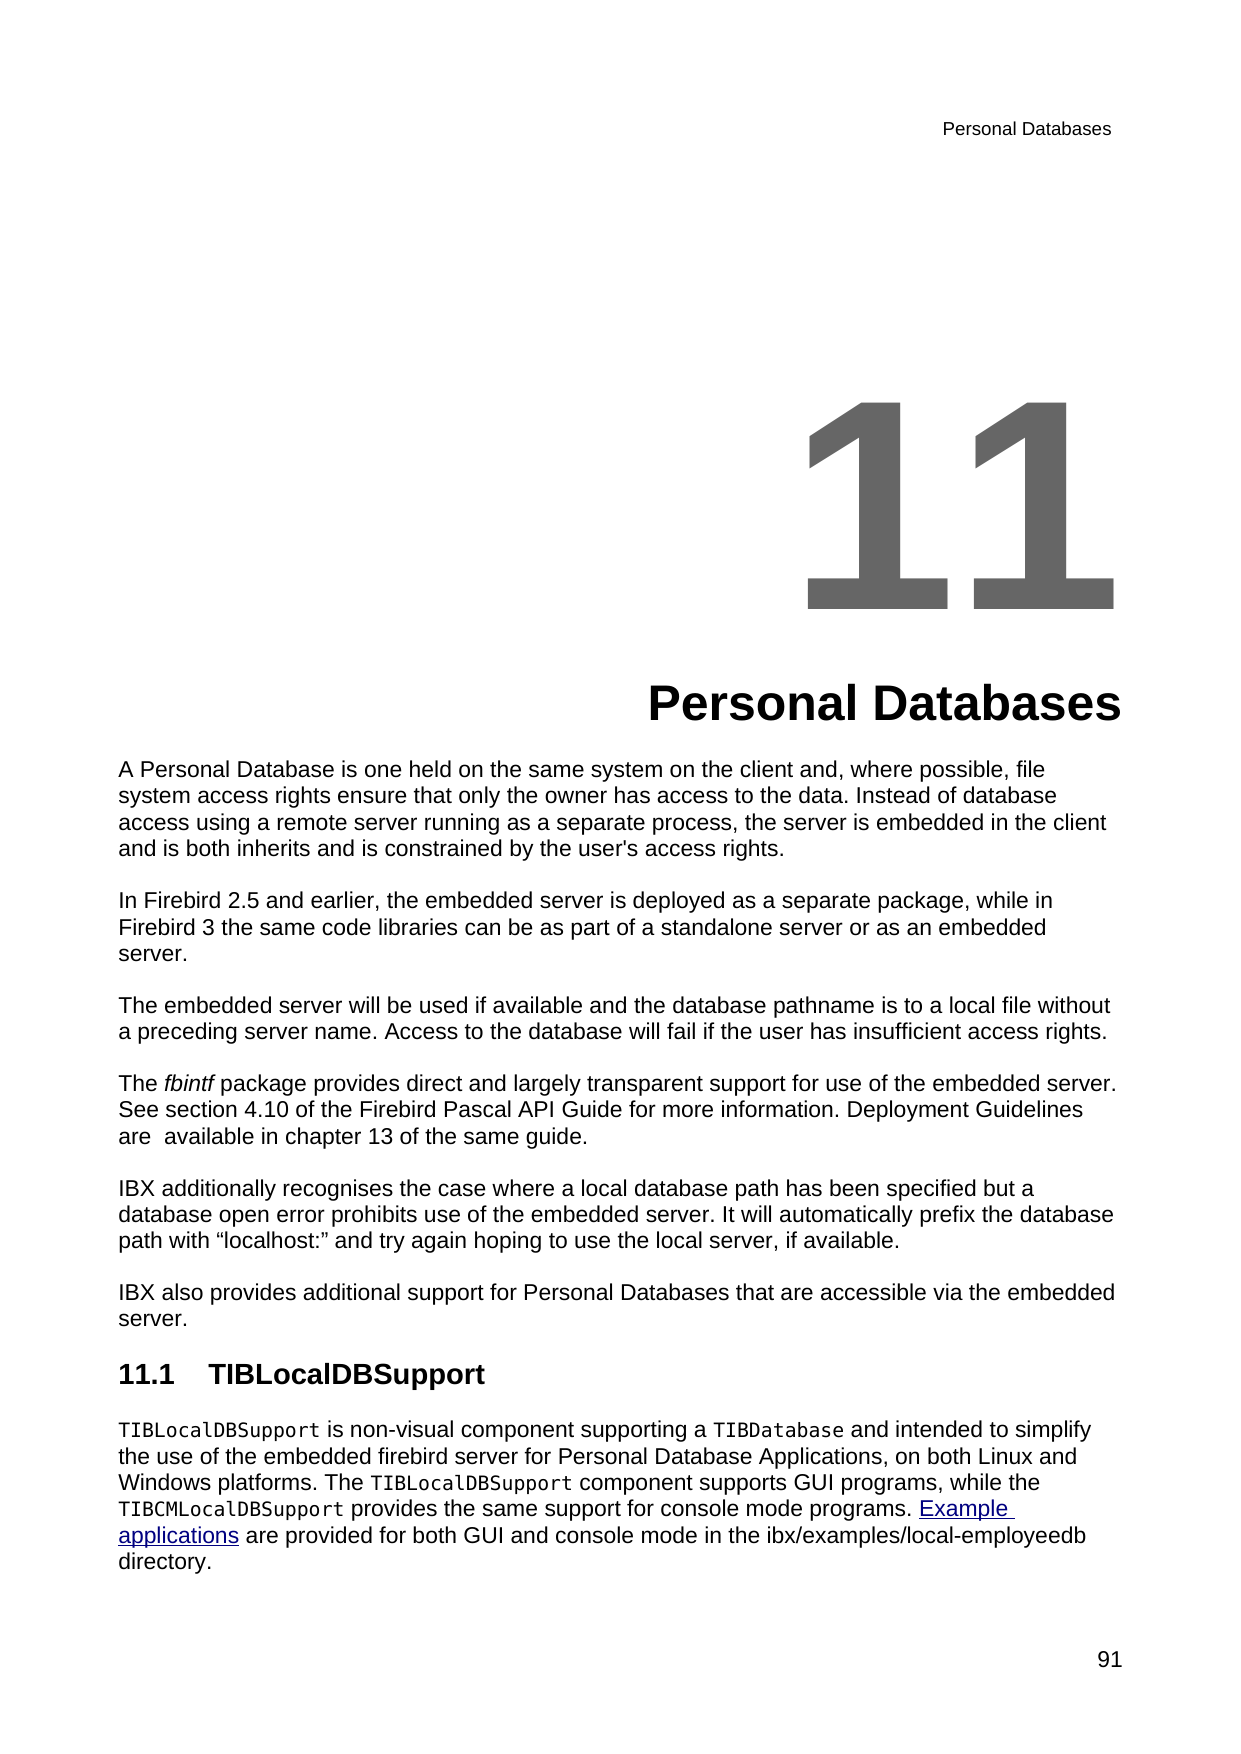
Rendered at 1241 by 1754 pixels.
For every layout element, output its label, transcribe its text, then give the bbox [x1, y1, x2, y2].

text TIBLocalDBSupport is non-visual component supporting a TIBDatabase and intended to simplify the use of the embedded firebird server for Personal Database Applications, on both Linux and Windows platforms. The TIBLocalDBSupport component supports GUI programs, while the TIBCMLocalDBSupport provides the same support for console mode programs. Example applications are provided for both GUI and console mode in the ibx/examples/local-employeedb directory. [118, 1416, 1122, 1574]
text IBX also provides additional support for Personal Databases that are accessible via the embedded server. [118, 1279, 1122, 1332]
subtitle Personal Databases [81, 328, 1122, 731]
subtitle TIBLocalDBSupport [118, 1357, 1122, 1391]
text In Firebird 2.5 and earlier, the embedded server is deployed as a separate package, while in Firebird 3 the same code libraries can be as part of a standalone server or as an embedded server. [118, 887, 1122, 966]
text The fbintf package provides direct and largely transparent support for use of the embedded server. See section 4.10 of the Firebird Pascal API Guide for more information. Deployment Guidelines are available in chapter 13 of the same guide. [118, 1070, 1122, 1149]
text The embedded server will be used if available and the database pathname is to a local file without a preceding server name. Access to the database will fail if the user has insufficient access rights. [118, 992, 1122, 1044]
text A Personal Database is one held on the same system on the client and, where possible, file system access rights ensure that only the owner has access to the data. Instead of database access using a remote server running as a separate process, the server is embedded in the client and is both inherits and is constrained by the user's access rights. [118, 756, 1122, 862]
text IBX additionally recognises the case where a local database path has been specified but a database open error prohibits use of the embedded server. It will automatically prefix the database path with “localhost:” and try again hoping to use the local server, if available. [118, 1174, 1122, 1253]
